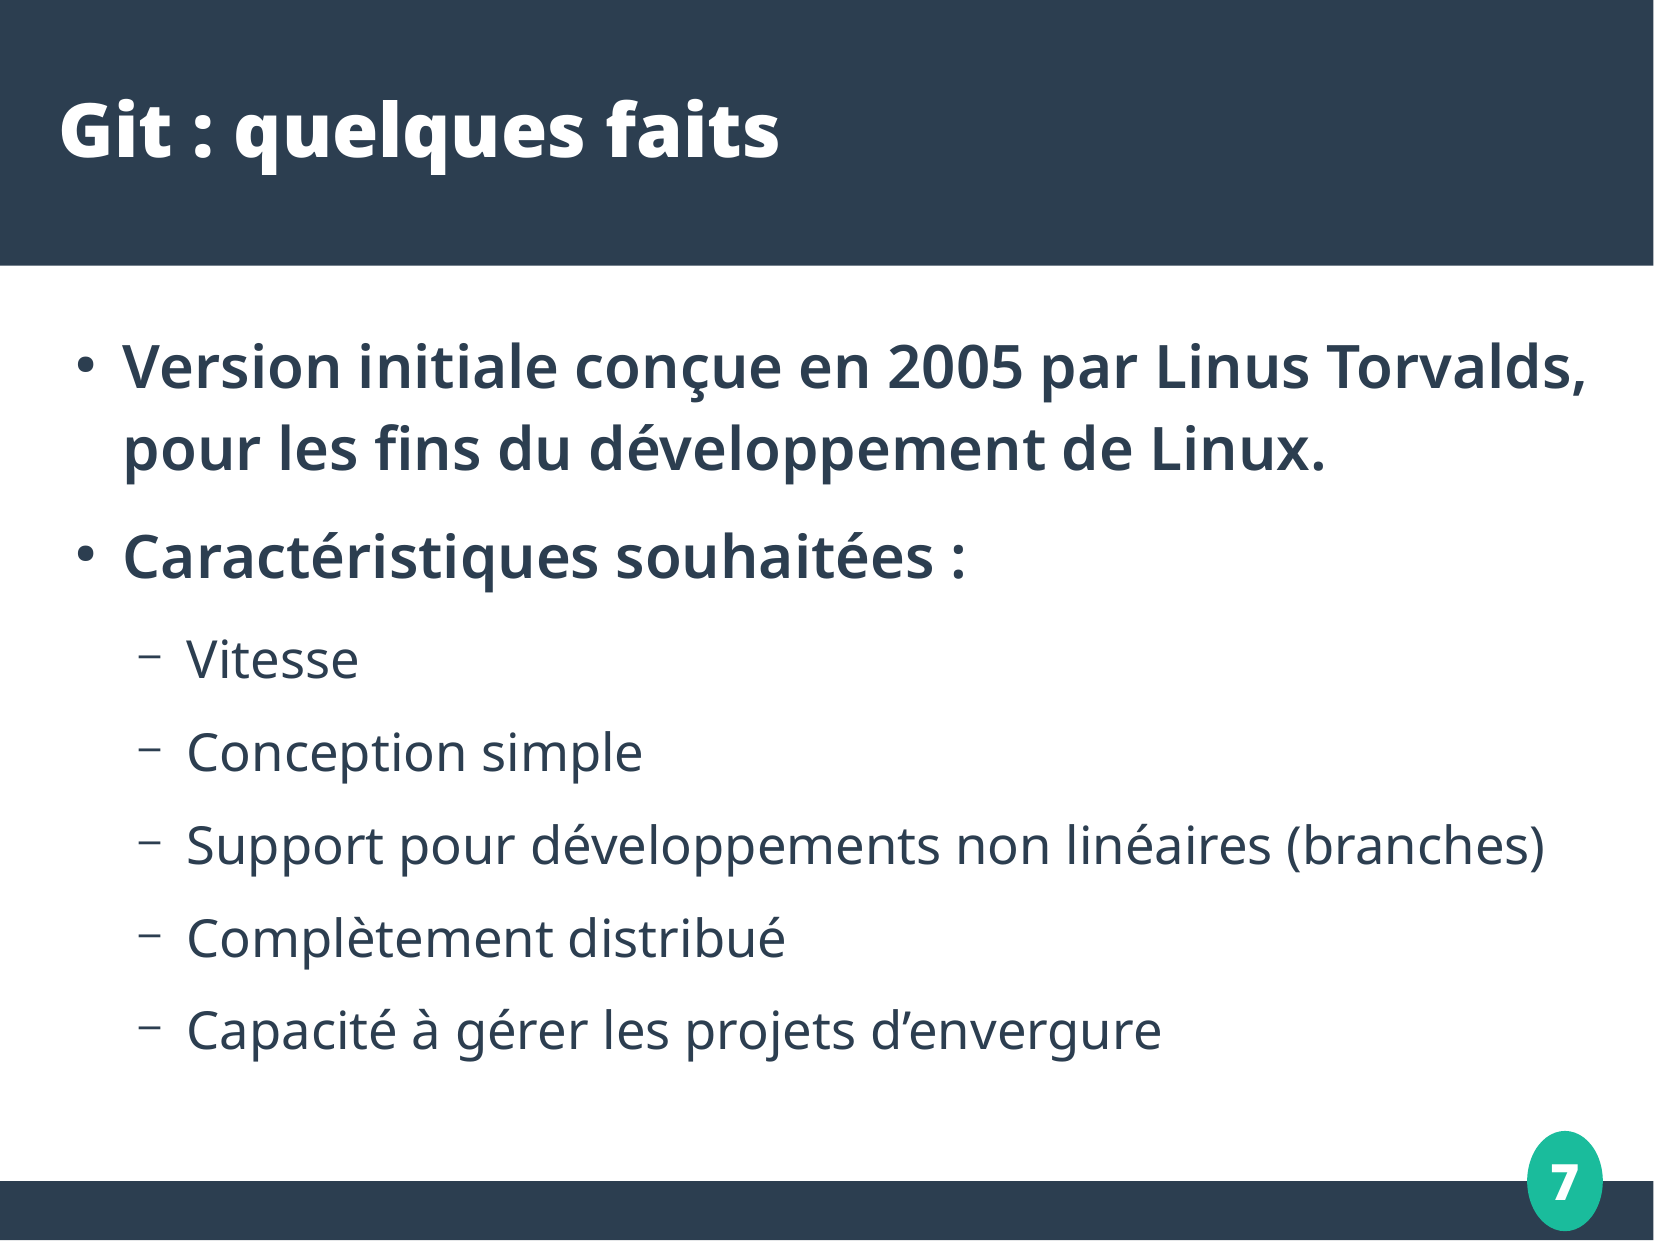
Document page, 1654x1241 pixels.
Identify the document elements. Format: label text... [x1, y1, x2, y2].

title Git : quelques faits [59, 49, 1595, 207]
list Version initiale conçue en 2005 par Linus Torvalds, pour les fins du développement de Linux. Caractéristiques souhaitées : Vitesse Conception simple Support pour développements non linéaires (branches) Complètement distribué Capacité à gérer les projets d’envergure [59, 324, 1595, 1152]
